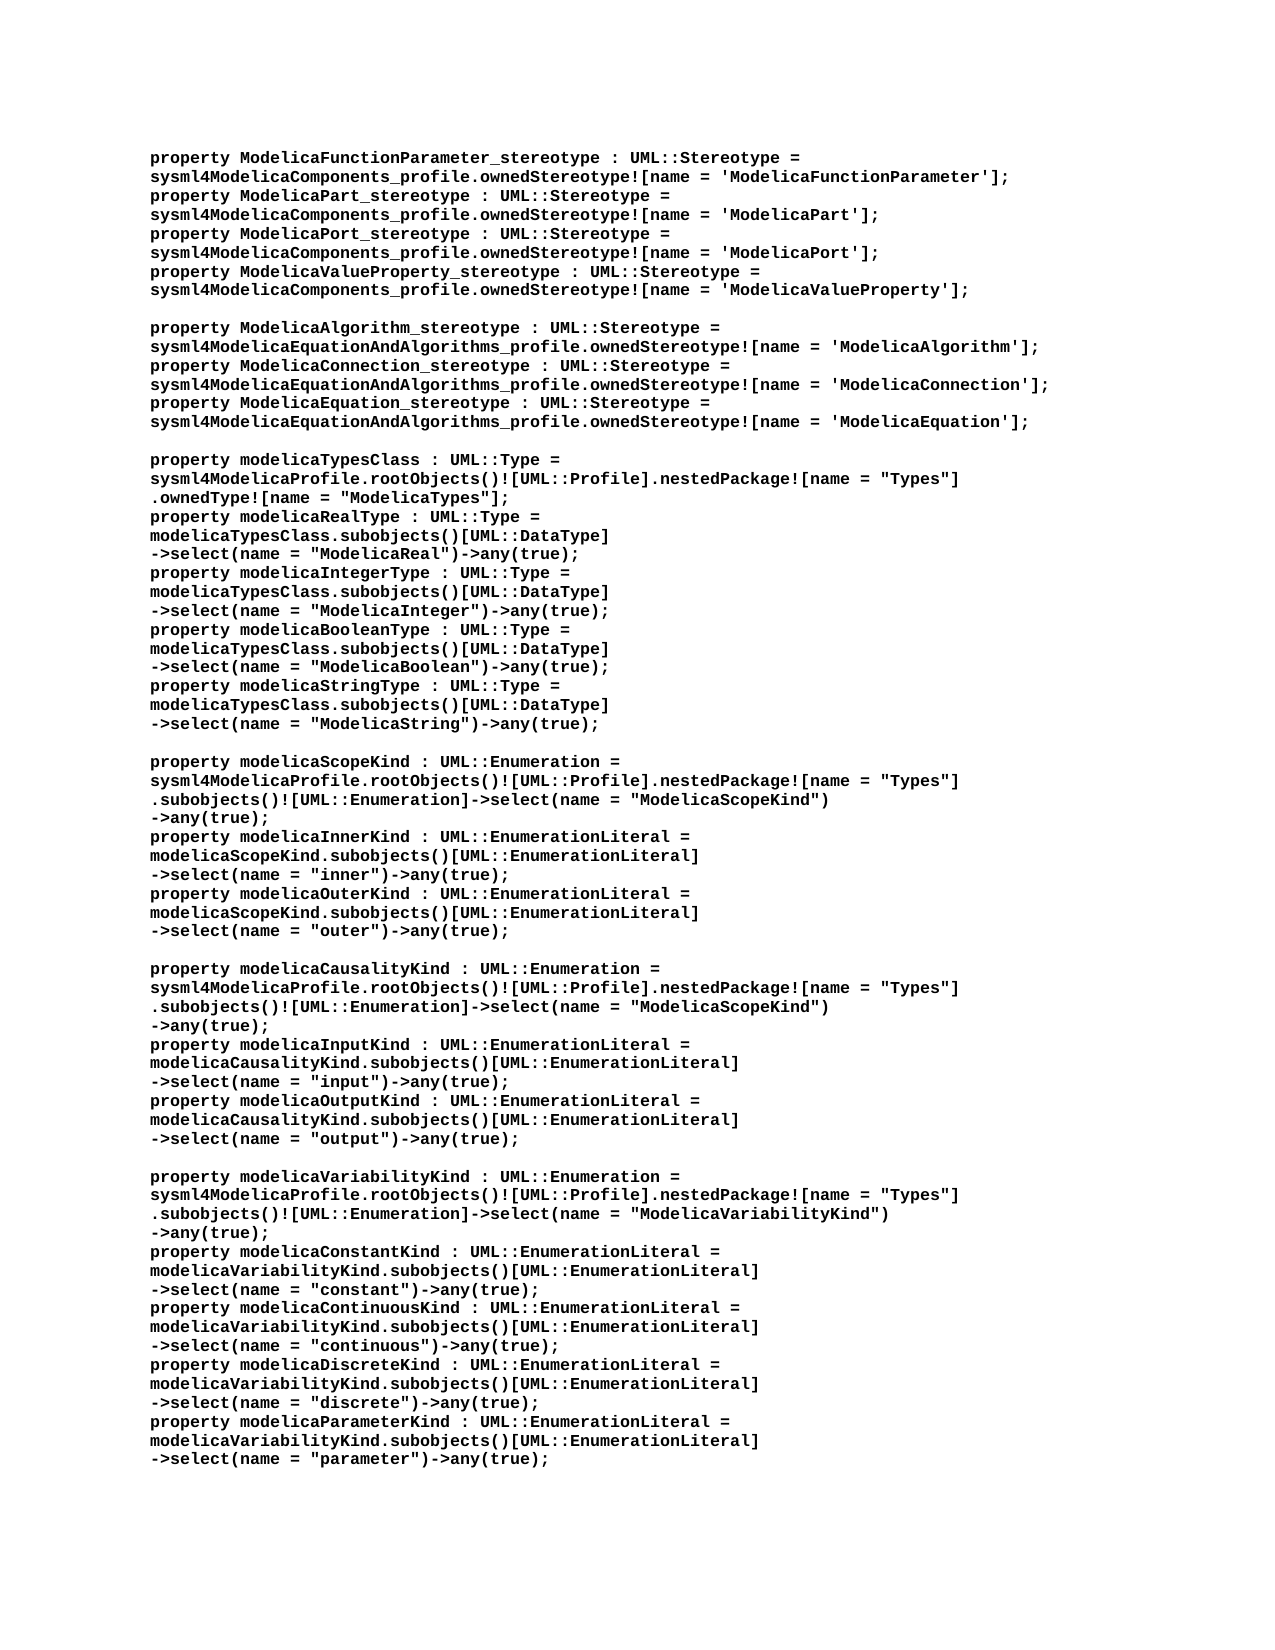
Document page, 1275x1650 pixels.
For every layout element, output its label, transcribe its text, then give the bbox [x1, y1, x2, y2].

text ->select(name = "parameter")->any(true); [150, 1451, 1125, 1470]
text property modelicaIntegerType : UML::Type = [150, 565, 1125, 584]
text sysml4ModelicaEquationAndAlgorithms_profile.ownedStereotype![name = 'ModelicaConnection']; [150, 376, 1125, 395]
text property ModelicaEquation_stereotype : UML::Stereotype = [150, 395, 1125, 414]
text ->any(true); [150, 1225, 1125, 1243]
text modelicaVariabilityKind.subobjects()[UML::EnumerationLiteral] [150, 1262, 1125, 1281]
text ->select(name = "constant")->any(true); [150, 1281, 1125, 1300]
text modelicaVariabilityKind.subobjects()[UML::EnumerationLiteral] [150, 1432, 1125, 1451]
text property modelicaScopeKind : UML::Enumeration = [150, 753, 1125, 772]
text modelicaTypesClass.subobjects()[UML::DataType] [150, 584, 1125, 602]
text ->select(name = "continuous")->any(true); [150, 1338, 1125, 1357]
text ->select(name = "ModelicaString")->any(true); [150, 716, 1125, 734]
text ->select(name = "outer")->any(true); [150, 923, 1125, 942]
text modelicaCausalityKind.subobjects()[UML::EnumerationLiteral] [150, 1112, 1125, 1130]
text ->any(true); [150, 810, 1125, 829]
text sysml4ModelicaComponents_profile.ownedStereotype![name = 'ModelicaPort']; [150, 244, 1125, 263]
text modelicaScopeKind.subobjects()[UML::EnumerationLiteral] [150, 848, 1125, 866]
text ->select(name = "inner")->any(true); [150, 866, 1125, 885]
text property ModelicaConnection_stereotype : UML::Stereotype = [150, 357, 1125, 376]
text modelicaCausalityKind.subobjects()[UML::EnumerationLiteral] [150, 1055, 1125, 1074]
text property modelicaInnerKind : UML::EnumerationLiteral = [150, 829, 1125, 848]
text .subobjects()![UML::Enumeration]->select(name = "ModelicaVariabilityKind") [150, 1206, 1125, 1225]
text modelicaTypesClass.subobjects()[UML::DataType] [150, 527, 1125, 546]
text property modelicaBooleanType : UML::Type = [150, 621, 1125, 640]
text sysml4ModelicaProfile.rootObjects()![UML::Profile].nestedPackage![name = "Types"] [150, 979, 1125, 998]
text property ModelicaPart_stereotype : UML::Stereotype = [150, 188, 1125, 207]
text property modelicaOuterKind : UML::EnumerationLiteral = [150, 885, 1125, 904]
text property ModelicaFunctionParameter_stereotype : UML::Stereotype = [150, 150, 1125, 169]
text ->select(name = "discrete")->any(true); [150, 1394, 1125, 1413]
text property modelicaVariabilityKind : UML::Enumeration = [150, 1168, 1125, 1187]
text sysml4ModelicaProfile.rootObjects()![UML::Profile].nestedPackage![name = "Types"] [150, 1187, 1125, 1206]
text property modelicaDiscreteKind : UML::EnumerationLiteral = [150, 1357, 1125, 1376]
text modelicaVariabilityKind.subobjects()[UML::EnumerationLiteral] [150, 1376, 1125, 1394]
text sysml4ModelicaProfile.rootObjects()![UML::Profile].nestedPackage![name = "Types"] [150, 471, 1125, 489]
text property modelicaInputKind : UML::EnumerationLiteral = [150, 1036, 1125, 1055]
text .ownedType![name = "ModelicaTypes"]; [150, 489, 1125, 508]
text property modelicaConstantKind : UML::EnumerationLiteral = [150, 1243, 1125, 1262]
text ->select(name = "output")->any(true); [150, 1130, 1125, 1149]
text modelicaTypesClass.subobjects()[UML::DataType] [150, 640, 1125, 659]
text sysml4ModelicaComponents_profile.ownedStereotype![name = 'ModelicaFunctionParameter']; [150, 169, 1125, 188]
text modelicaScopeKind.subobjects()[UML::EnumerationLiteral] [150, 904, 1125, 923]
text ->select(name = "ModelicaInteger")->any(true); [150, 602, 1125, 621]
text sysml4ModelicaProfile.rootObjects()![UML::Profile].nestedPackage![name = "Types"] [150, 772, 1125, 791]
text property modelicaRealType : UML::Type = [150, 508, 1125, 527]
text property ModelicaValueProperty_stereotype : UML::Stereotype = [150, 263, 1125, 282]
text ->select(name = "input")->any(true); [150, 1074, 1125, 1093]
text property modelicaCausalityKind : UML::Enumeration = [150, 961, 1125, 979]
text modelicaTypesClass.subobjects()[UML::DataType] [150, 697, 1125, 716]
text property ModelicaPort_stereotype : UML::Stereotype = [150, 225, 1125, 244]
text property modelicaContinuousKind : UML::EnumerationLiteral = [150, 1300, 1125, 1319]
text property modelicaParameterKind : UML::EnumerationLiteral = [150, 1413, 1125, 1432]
text ->any(true); [150, 1017, 1125, 1036]
text property ModelicaAlgorithm_stereotype : UML::Stereotype = [150, 320, 1125, 338]
text sysml4ModelicaEquationAndAlgorithms_profile.ownedStereotype![name = 'ModelicaEquation']; [150, 414, 1125, 433]
text modelicaVariabilityKind.subobjects()[UML::EnumerationLiteral] [150, 1319, 1125, 1338]
text sysml4ModelicaComponents_profile.ownedStereotype![name = 'ModelicaValueProperty']; [150, 282, 1125, 301]
text .subobjects()![UML::Enumeration]->select(name = "ModelicaScopeKind") [150, 998, 1125, 1017]
text ->select(name = "ModelicaReal")->any(true); [150, 546, 1125, 565]
text property modelicaTypesClass : UML::Type = [150, 452, 1125, 471]
text sysml4ModelicaComponents_profile.ownedStereotype![name = 'ModelicaPart']; [150, 207, 1125, 225]
text ->select(name = "ModelicaBoolean")->any(true); [150, 659, 1125, 678]
text property modelicaStringType : UML::Type = [150, 678, 1125, 697]
text sysml4ModelicaEquationAndAlgorithms_profile.ownedStereotype![name = 'ModelicaAlgorithm']; [150, 338, 1125, 357]
text .subobjects()![UML::Enumeration]->select(name = "ModelicaScopeKind") [150, 791, 1125, 810]
text property modelicaOutputKind : UML::EnumerationLiteral = [150, 1093, 1125, 1112]
